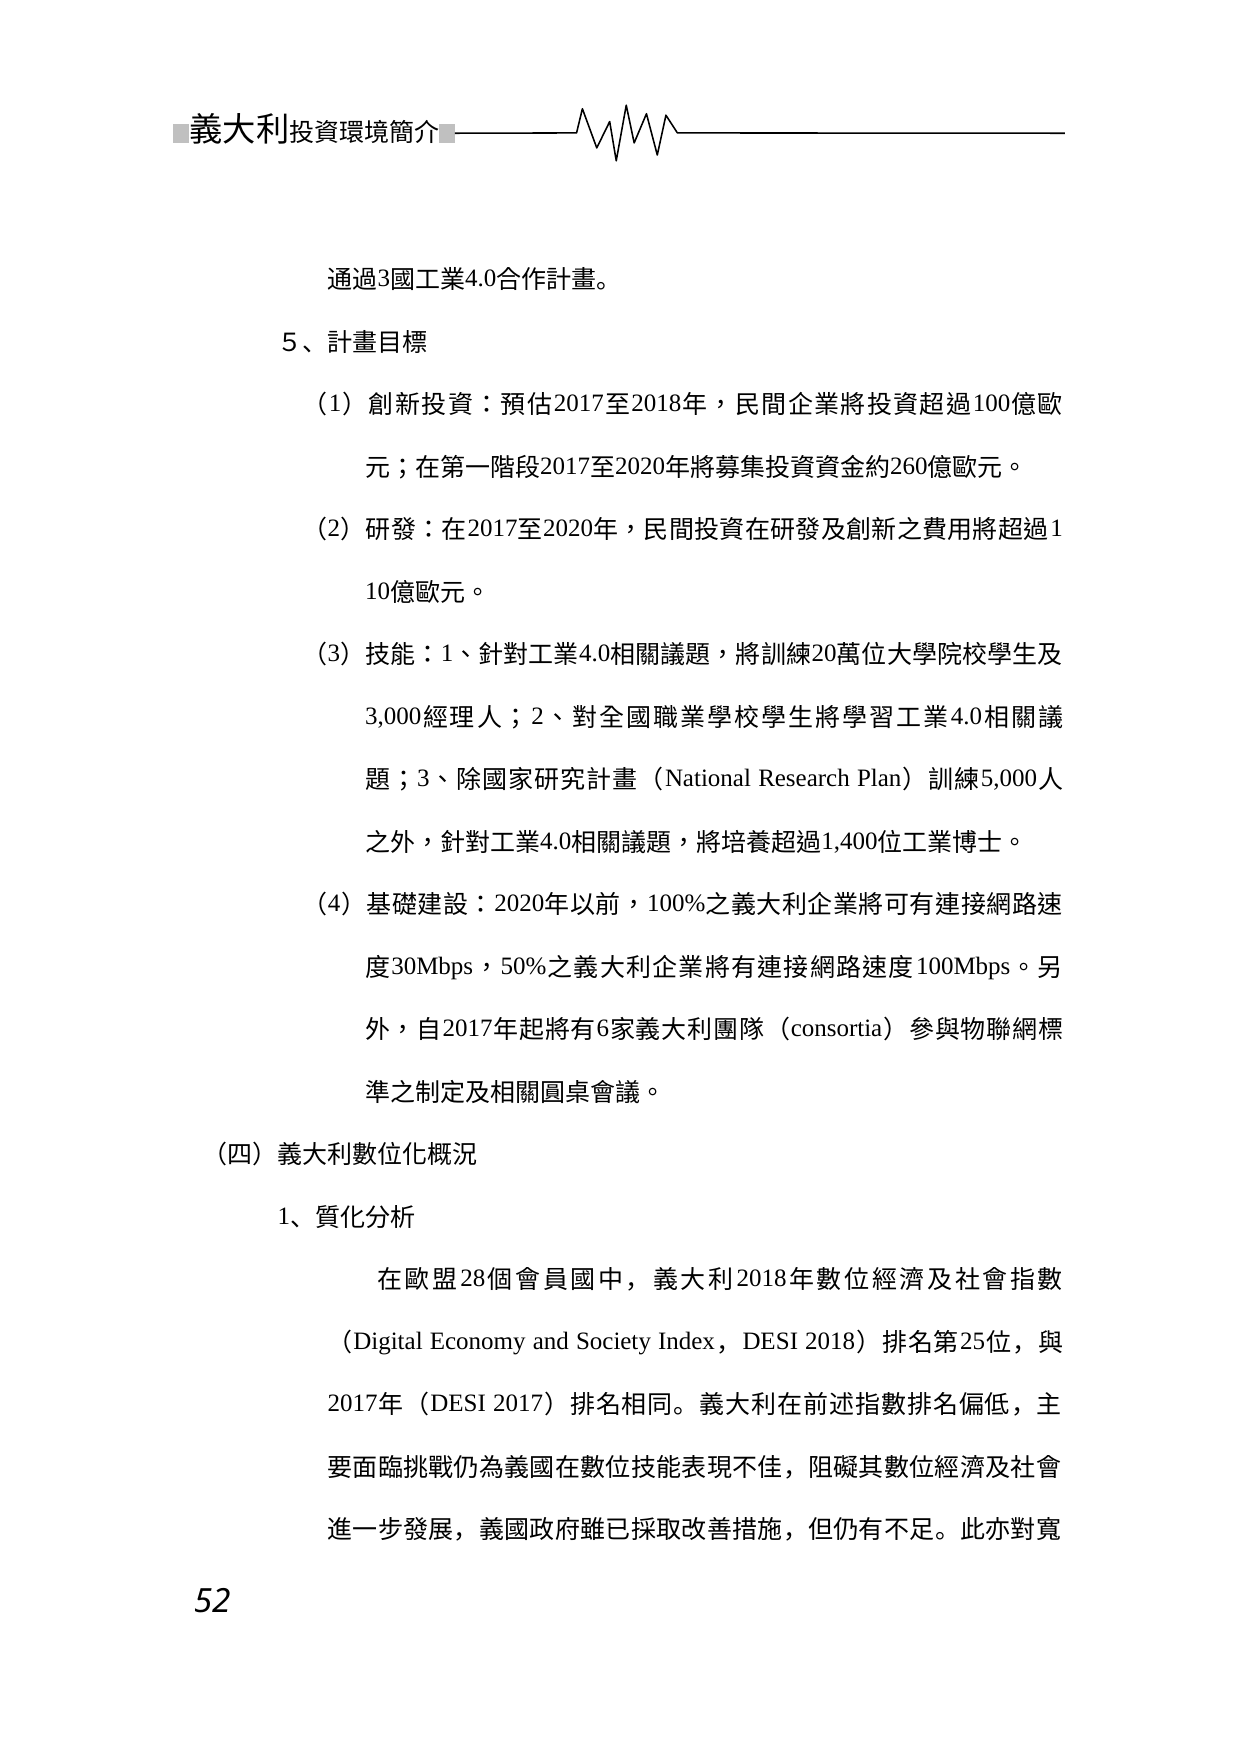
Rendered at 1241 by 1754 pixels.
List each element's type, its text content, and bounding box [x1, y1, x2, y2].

text （4）基礎建設：2020年以前，100%之義大利企業將可有連接網路速度30Mbps，50%之義大利企業將有連接網路速度100Mbps。另外，自2017年起將有6家義大利團隊（consortia）參與物聯網標準之制定及相關圓桌會議。 [302, 861, 1063, 1111]
text 通過3國工業4.0合作計畫。 [327, 236, 1063, 299]
text （1）創新投資：預估2017至2018年，民間企業將投資超過100億歐元；在第一階段2017至2020年將募集投資資金約260億歐元。 [302, 361, 1063, 486]
text 在歐盟28個會員國中，義大利2018年數位經濟及社會指數（Digital Economy and Society Index，DESI 2018）排名第25位，與2017年（DESI 2017）排名相同。義大利在前述指數排名偏低，主要面臨挑戰仍為義國在數位技能表現不佳，阻礙其數位經濟及社會進一步發展，義國政府雖已採取改善措施，但仍有不足。此亦對寬 [327, 1236, 1063, 1549]
text 1、質化分析 [277, 1174, 1063, 1236]
text （3）技能：1、針對工業4.0相關議題，將訓練20萬位大學院校學生及3,000經理人；2、對全國職業學校學生將學習工業4.0相關議題；3、除國家研究計畫（National Research Plan）訓練5,000人之外，針對工業4.0相關議題，將培養超過1,400位工業博士。 [302, 611, 1063, 861]
text （2）研發：在2017至2020年，民間投資在研發及創新之費用將超過110億歐元。 [302, 486, 1063, 611]
text ５、計畫目標 [277, 299, 1063, 361]
text （四）義大利數位化概況 [202, 1111, 1063, 1174]
